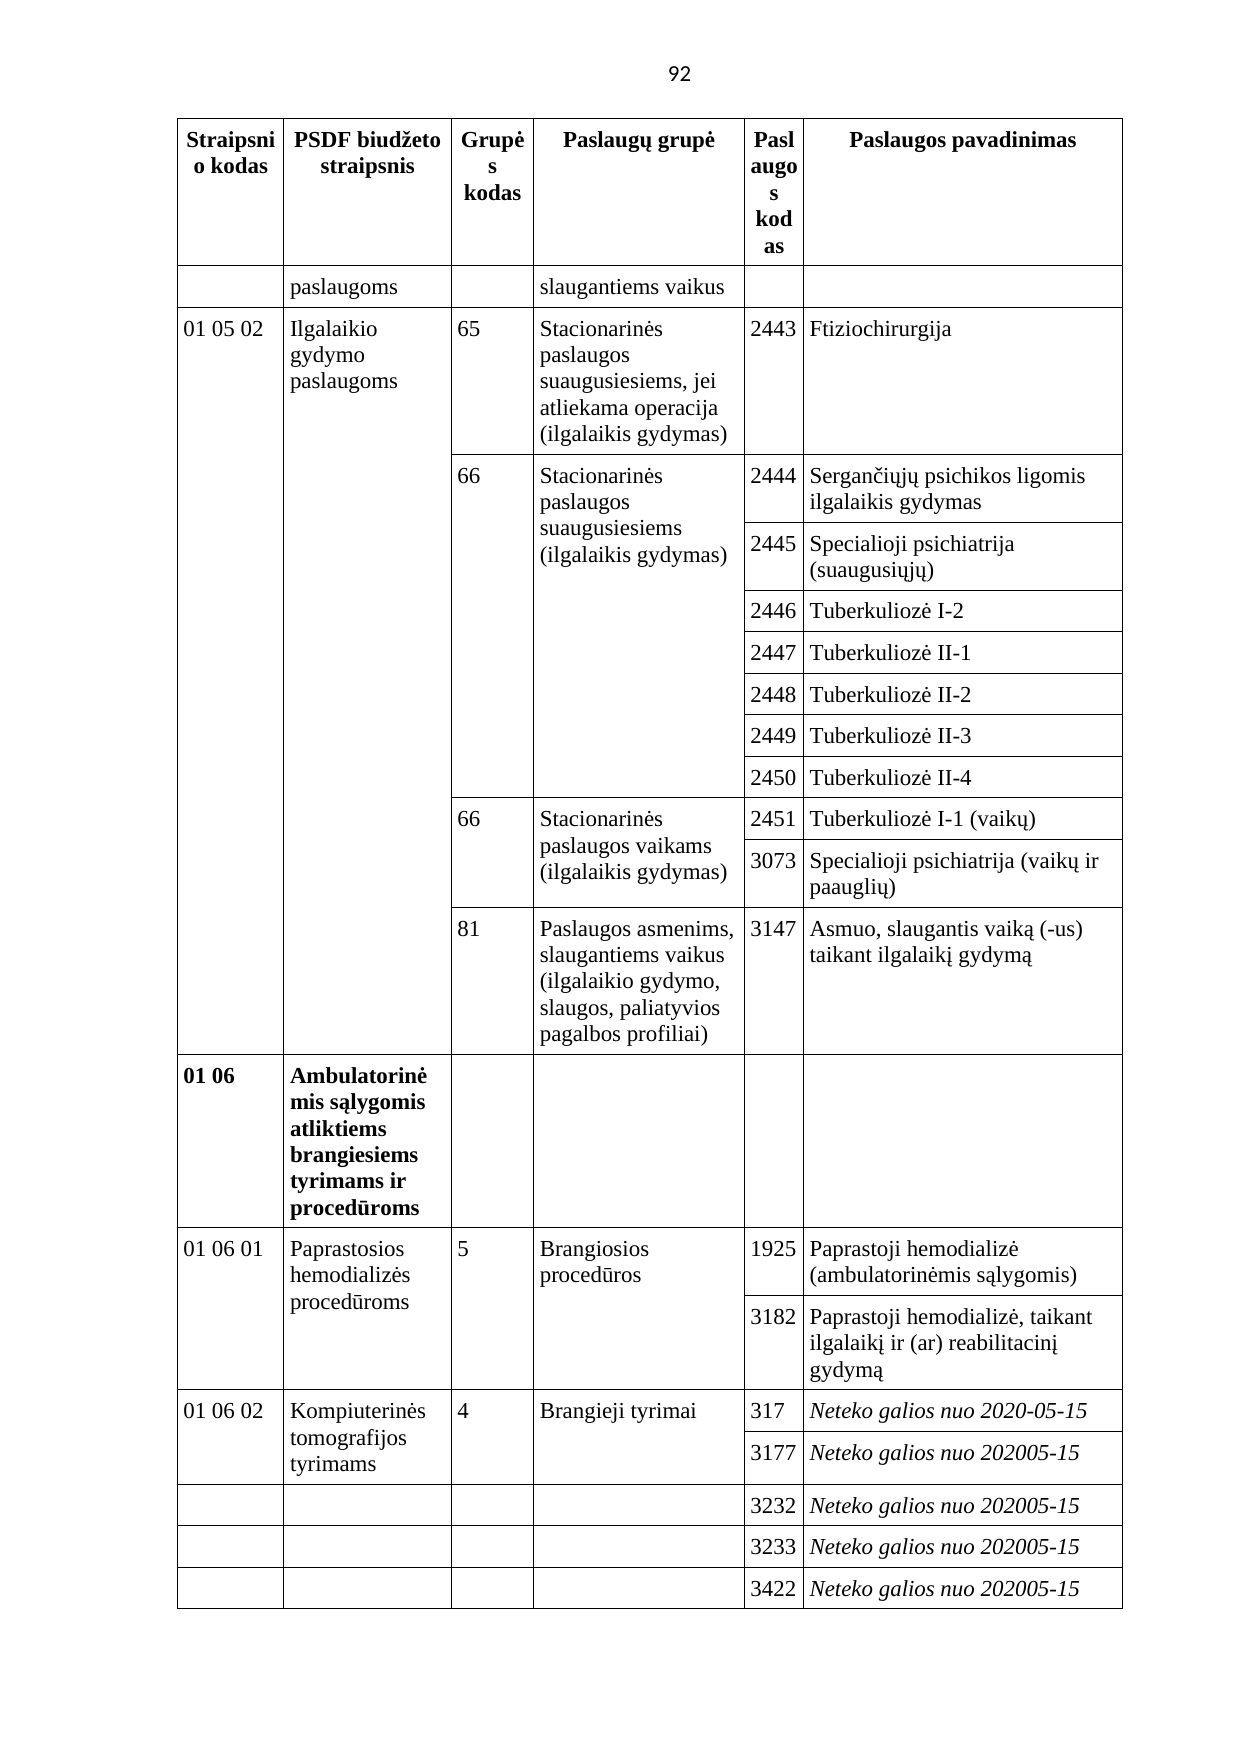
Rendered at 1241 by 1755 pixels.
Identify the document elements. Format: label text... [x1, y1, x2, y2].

table_cell [284, 522, 451, 589]
table_cell [804, 1055, 1122, 1227]
table_cell [452, 1568, 533, 1608]
table_cell [452, 756, 533, 797]
table_cell [178, 266, 283, 307]
table_cell 2446 [745, 591, 803, 631]
table_cell [534, 1485, 744, 1525]
table_cell [178, 1431, 283, 1483]
table_cell [452, 714, 533, 756]
table_cell Sergančiųjų psichikos ligomis ilgalaikis gydymas [804, 455, 1122, 522]
table_cell Neteko galios nuo 202005-15 [804, 1568, 1122, 1608]
table_cell [452, 839, 533, 907]
table_cell [534, 1526, 744, 1567]
table_cell [284, 673, 451, 714]
table_cell 4 [452, 1390, 533, 1431]
table_cell 01 06 01 [178, 1228, 283, 1295]
table_cell 3422 [745, 1568, 803, 1608]
table_cell [178, 1568, 283, 1608]
table_header Paslaugos kodas [745, 119, 803, 265]
table_cell Brangieji tyrimai [534, 1390, 744, 1431]
table_cell 65 [452, 308, 533, 454]
table_cell [452, 590, 533, 631]
table_header PSDF biudžeto straipsnis [284, 119, 451, 265]
table_cell [745, 1055, 803, 1227]
table_cell [452, 266, 533, 307]
table_cell 2447 [745, 632, 803, 673]
table_cell [452, 522, 533, 589]
table_cell 3232 [745, 1485, 803, 1525]
table_cell [284, 1568, 451, 1608]
table_cell [534, 1431, 744, 1483]
table_cell [452, 631, 533, 673]
table_cell [452, 1431, 533, 1483]
table_cell [284, 1485, 451, 1525]
table_cell [452, 673, 533, 714]
table_header Grupės kodas [452, 119, 533, 265]
table_cell Brangiosios procedūros [534, 1228, 744, 1295]
table_header Straipsnio kodas [178, 119, 283, 265]
table_cell [534, 1295, 744, 1389]
table_cell [178, 454, 283, 522]
table_cell Kompiuterinės tomografijos tyrimams [284, 1390, 451, 1483]
table_cell [284, 907, 451, 1054]
table_cell 2449 [745, 715, 803, 756]
table_cell Tuberkuliozė II-3 [804, 715, 1122, 756]
table_cell [452, 1485, 533, 1525]
table_cell [178, 756, 283, 797]
table_cell Stacionarinės paslaugos vaikams (ilgalaikis gydymas) [534, 798, 744, 907]
table_cell Paprastoji hemodializė, taikant ilgalaikį ir (ar) reabilitacinį gydymą [804, 1296, 1122, 1389]
table_cell Neteko galios nuo 202005-15 [804, 1485, 1122, 1525]
table_cell [178, 590, 283, 631]
table_cell Ambulatorinėmis sąlygomis atliktiems brangiesiems tyrimams ir procedūroms [284, 1055, 451, 1227]
table_cell [284, 756, 451, 797]
table_cell [178, 907, 283, 1054]
table_cell [178, 839, 283, 907]
table_cell 01 05 02 [178, 308, 283, 454]
table_cell 01 06 02 [178, 1390, 283, 1431]
table_cell [284, 454, 451, 522]
table_cell 3177 [745, 1432, 803, 1483]
table_cell slaugantiems vaikus [534, 266, 744, 307]
table_cell [178, 1295, 283, 1389]
table_cell [284, 1526, 451, 1567]
table_cell Tuberkuliozė I-2 [804, 591, 1122, 631]
table_cell 3073 [745, 840, 803, 907]
table_cell Tuberkuliozė II-2 [804, 674, 1122, 714]
table_cell [284, 714, 451, 756]
table_cell Tuberkuliozė I-1 (vaikų) [804, 798, 1122, 839]
table_cell [284, 590, 451, 631]
table_cell 66 [452, 455, 533, 522]
table_cell Ilgalaikio gydymo paslaugoms [284, 308, 451, 454]
table_cell 2448 [745, 674, 803, 714]
table_header Paslaugų grupė [534, 119, 744, 265]
table_cell 3233 [745, 1526, 803, 1567]
table_cell 3147 [745, 908, 803, 1054]
table_cell Ftiziochirurgija [804, 308, 1122, 454]
table_cell 2444 [745, 455, 803, 522]
table_cell [178, 714, 283, 756]
table_cell Specialioji psichiatrija (suaugusiųjų) [804, 523, 1122, 589]
table_cell 5 [452, 1228, 533, 1295]
table_cell Neteko galios nuo 202005-15 [804, 1526, 1122, 1567]
table_cell [452, 1526, 533, 1567]
table_cell [534, 673, 744, 714]
table_cell 1925 [745, 1228, 803, 1295]
table_cell 2451 [745, 798, 803, 839]
table_cell [452, 1295, 533, 1389]
table_cell [534, 1055, 744, 1227]
table_cell 3182 [745, 1296, 803, 1389]
table_cell [284, 797, 451, 839]
table_cell [178, 522, 283, 589]
table_cell Stacionarinės paslaugos suaugusiesiems (ilgalaikis gydymas) [534, 455, 744, 673]
table_cell 2445 [745, 523, 803, 589]
table_cell [534, 1568, 744, 1608]
table_cell 2450 [745, 757, 803, 797]
table_cell 01 06 [178, 1055, 283, 1227]
table_cell Stacionarinės paslaugos suaugusiesiems, jei atliekama operacija (ilgalaikis gydymas) [534, 308, 744, 454]
table_cell Asmuo, slaugantis vaiką (-us) taikant ilgalaikį gydymą [804, 908, 1122, 1054]
table_cell Tuberkuliozė II-4 [804, 757, 1122, 797]
table_cell Paslaugos asmenims, slaugantiems vaikus (ilgalaikio gydymo, slaugos, paliatyvios pagalbos profiliai) [534, 908, 744, 1054]
table_cell 81 [452, 908, 533, 1054]
table_cell Specialioji psichiatrija (vaikų ir paauglių) [804, 840, 1122, 907]
table_cell [178, 631, 283, 673]
table_cell 66 [452, 798, 533, 839]
table_cell [284, 631, 451, 673]
table_cell [178, 1526, 283, 1567]
table_header Paslaugos pavadinimas [804, 119, 1122, 265]
table_cell [178, 1485, 283, 1525]
table_cell [284, 839, 451, 907]
table_cell Neteko galios nuo 2020-05-15 [804, 1390, 1122, 1431]
table_cell Tuberkuliozė II-1 [804, 632, 1122, 673]
table_cell Neteko galios nuo 202005-15 [804, 1432, 1122, 1483]
table_cell 2443 [745, 308, 803, 454]
table_cell [452, 1055, 533, 1227]
table_cell [745, 266, 803, 307]
table_cell [178, 673, 283, 714]
table_cell 317 [745, 1390, 803, 1431]
table_cell paslaugoms [284, 266, 451, 307]
table_cell [534, 714, 744, 756]
table_cell [804, 266, 1122, 307]
table_cell Paprastosios hemodializės procedūroms [284, 1228, 451, 1389]
table_cell [178, 797, 283, 839]
table_cell [534, 756, 744, 797]
table_cell Paprastoji hemodializė (ambulatorinėmis sąlygomis) [804, 1228, 1122, 1295]
